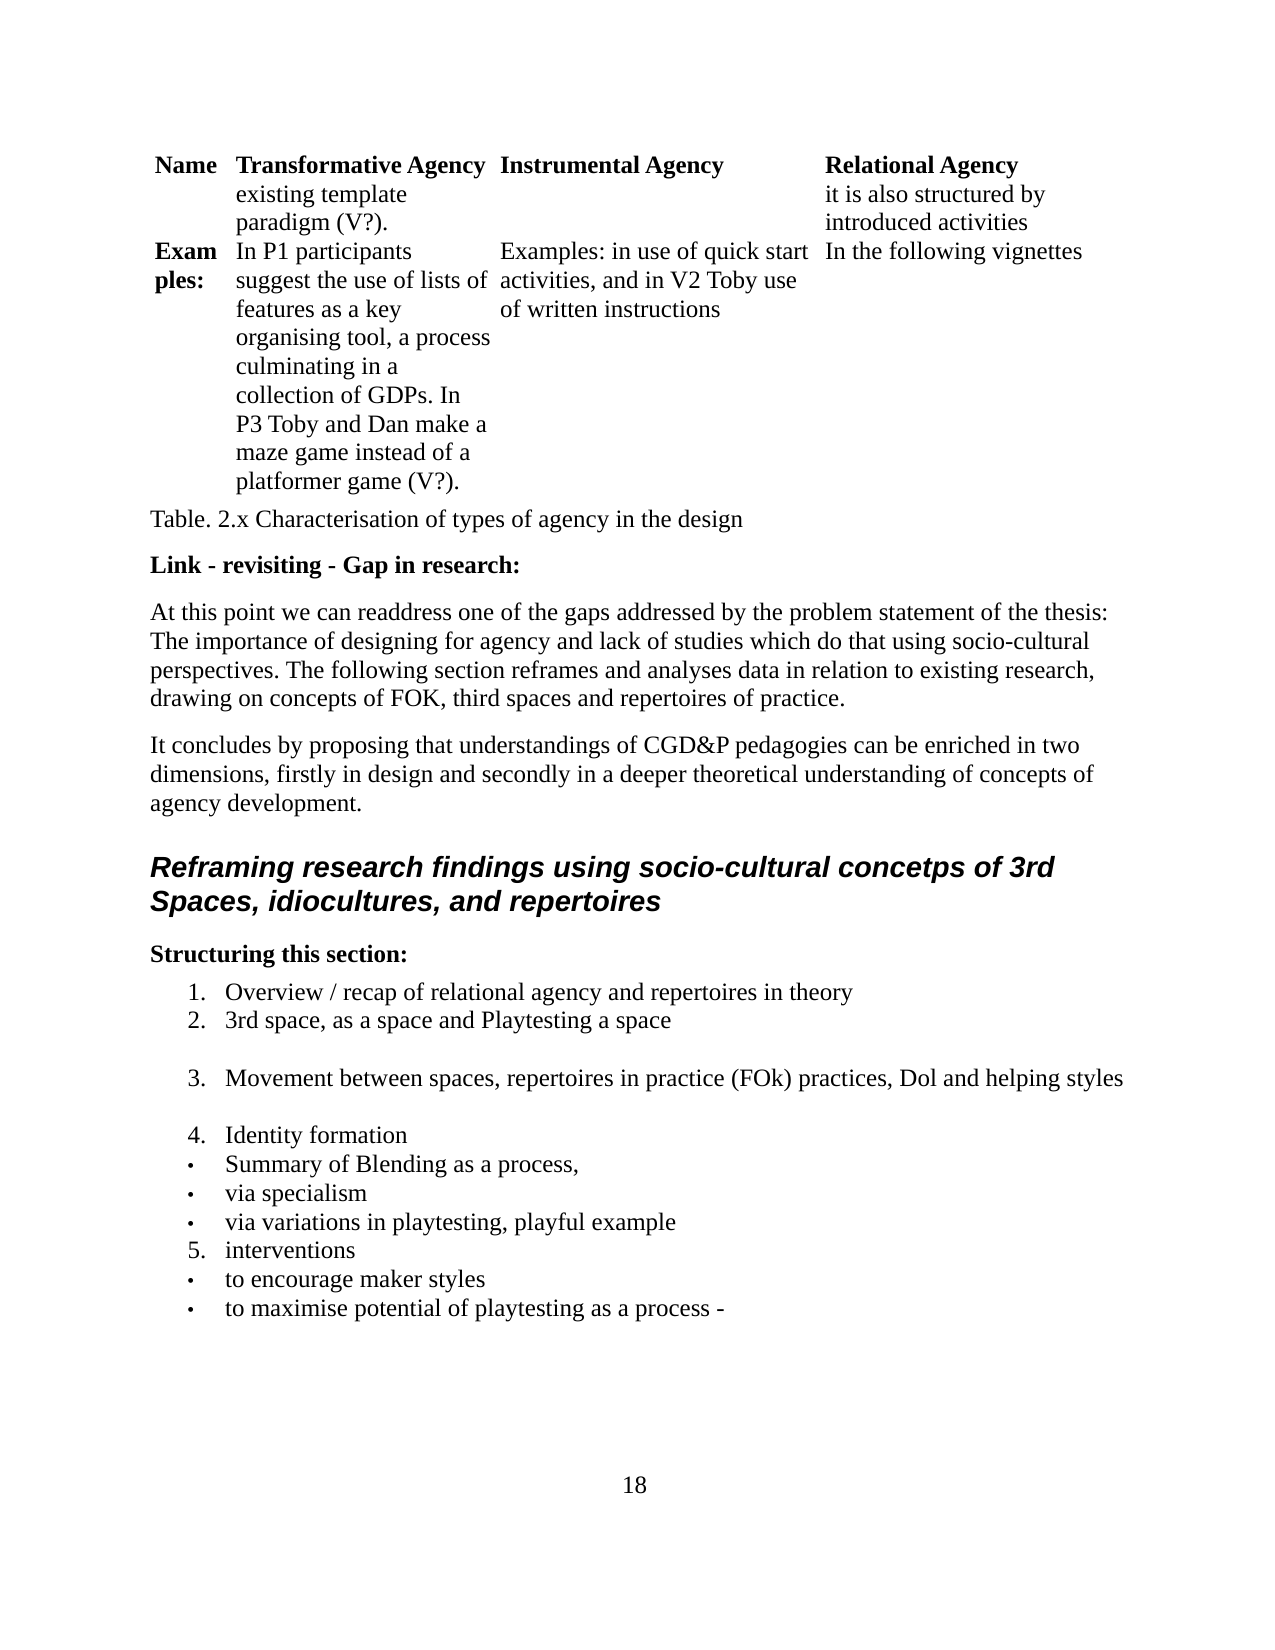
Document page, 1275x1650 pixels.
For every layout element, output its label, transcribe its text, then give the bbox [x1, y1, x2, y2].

table_cell In P1 participants suggest the use of lists of features as a key organising tool, a process culminating in a collection of GDPs. In P3 Toby and Dan make a maze game instead of a platformer game (V?). [231, 236, 495, 495]
table_cell existing template paradigm (V?). [231, 179, 495, 236]
list via specialism [187, 1178, 1125, 1207]
text Structuring this section: [150, 939, 1125, 968]
list Summary of Blending as a process, [187, 1149, 1125, 1178]
list to encourage maker styles [187, 1264, 1125, 1293]
list via variations in playtesting, playful example [187, 1207, 1125, 1235]
table_cell [495, 179, 820, 236]
subtitle Reframing research findings using socio-cultural concetps of 3rd Spaces, idiocultures, and repertoires [150, 850, 1125, 917]
list Overview / recap of relational agency and repertoires in theory [187, 977, 1125, 1005]
text At this point we can readdress one of the gaps addressed by the problem statement of the thesis: The importance of designing for agency and lack of studies which do that using socio-cultural perspectives. The following section reframes and analyses data in relation to existing research, drawing on concepts of FOK, third spaces and repertoires of practice. [150, 597, 1125, 712]
table_header Transformative Agency [231, 150, 495, 179]
table_cell Examples: [150, 236, 231, 495]
table_header Relational Agency [820, 150, 1125, 179]
list Movement between spaces, repertoires in practice (FOk) practices, Dol and helping styles [187, 1063, 1125, 1120]
list to maximise potential of playtesting as a process - [187, 1293, 1125, 1322]
text It concludes by proposing that understandings of CGD&P pedagogies can be enriched in two dimensions, firstly in design and secondly in a deeper theoretical understanding of concepts of agency development. [150, 730, 1125, 816]
table_header Name [150, 150, 231, 179]
list interventions [187, 1235, 1125, 1264]
list 3rd space, as a space and Playtesting a space [187, 1005, 1125, 1063]
text Table. 2.x Characterisation of types of agency in the design [150, 504, 1125, 533]
table_cell [150, 179, 231, 236]
text Link - revisiting - Gap in research: [150, 551, 1125, 579]
table_header Instrumental Agency [495, 150, 820, 179]
table_cell it is also structured by introduced activities [820, 179, 1125, 236]
table_cell In the following vignettes [820, 236, 1125, 495]
table_cell Examples: in use of quick start activities, and in V2 Toby use of written instructions [495, 236, 820, 495]
list Identity formation [187, 1120, 1125, 1149]
